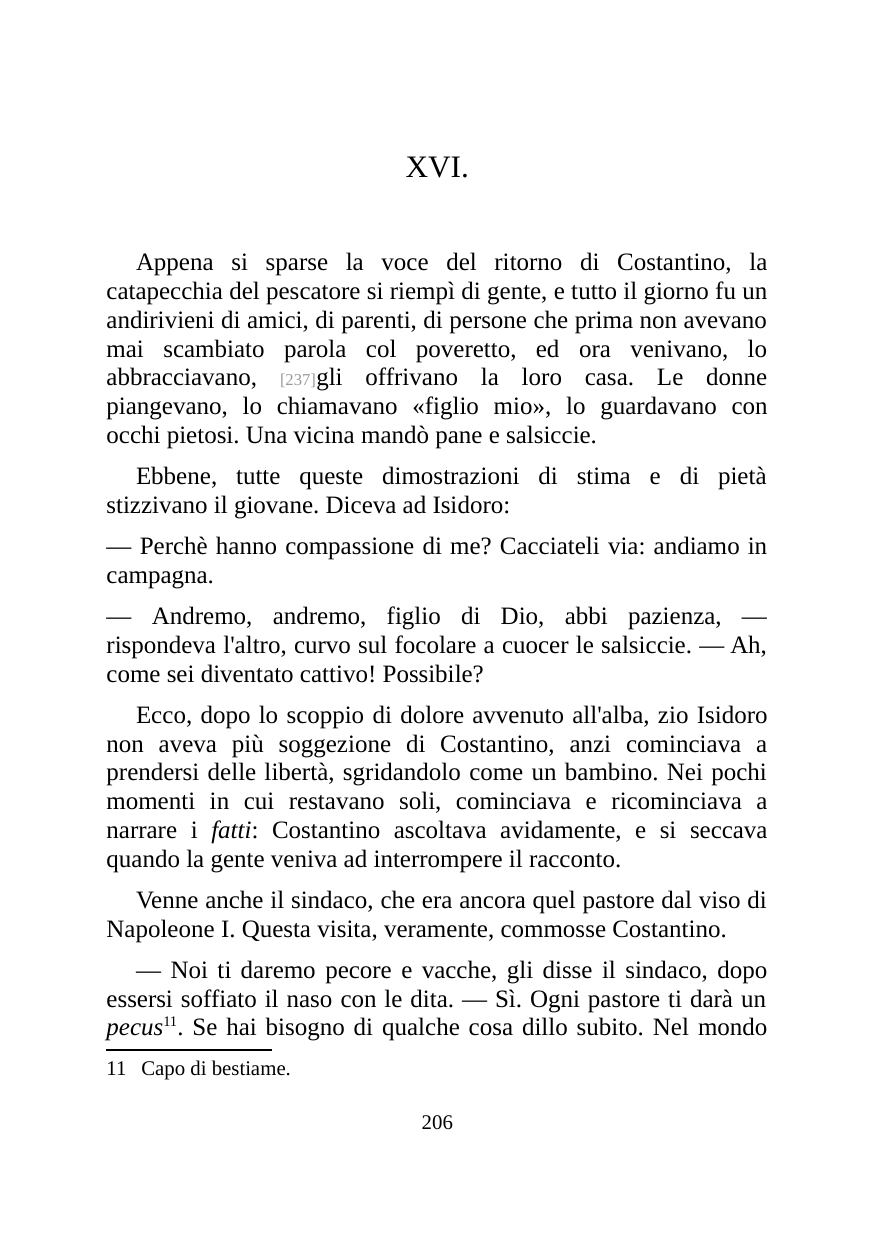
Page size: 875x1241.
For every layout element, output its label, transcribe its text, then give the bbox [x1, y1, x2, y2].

text Ecco, dopo lo scoppio di dolore avvenuto all'alba, zio Isidoro non aveva più soggezione di Costantino, anzi cominciava a prendersi delle libertà, sgridandolo come un bambino. Nei pochi momenti in cui restavano soli, cominciava e ricominciava a narrare i fatti: Costantino ascoltava avidamente, e si seccava quando la gente veniva ad interrompere il racconto. [106, 700, 768, 872]
text ― Perchè hanno compassione di me? Cacciateli via: andiamo in campagna. [106, 531, 768, 589]
subtitle XVI. [106, 149, 768, 185]
text ― Noi ti daremo pecore e vacche, gli disse il sindaco, dopo essersi soffiato il naso con le dita. ― Sì. Ogni pastore ti darà un pecus. Se hai bisogno di qualche cosa dillo subito. Nel mondo [106, 955, 768, 1041]
text Appena si sparse la voce del ritorno di Costantino, la catapecchia del pescatore si riempì di gente, e tutto il giorno fu un andirivieni di amici, di parenti, di persone che prima non avevano mai scambiato parola col poveretto, ed ora venivano, lo abbracciavano, [237]gli offrivano la loro casa. Le donne piangevano, lo chiamavano «figlio mio», lo guardavano con occhi pietosi. Una vicina mandò pane e salsiccie. [106, 247, 768, 449]
text Capo di bestiame. [106, 1056, 768, 1080]
text Ebbene, tutte queste dimostrazioni di stima e di pietà stizzivano il giovane. Diceva ad Isidoro: [106, 461, 768, 519]
text Venne anche il sindaco, che era ancora quel pastore dal viso di Napoleone I. Questa visita, veramente, commosse Costantino. [106, 885, 768, 942]
text ― Andremo, andremo, figlio di Dio, abbi pazienza, ― rispondeva l'altro, curvo sul focolare a cuocer le salsiccie. ― Ah, come sei diventato cattivo! Possibile? [106, 601, 768, 687]
